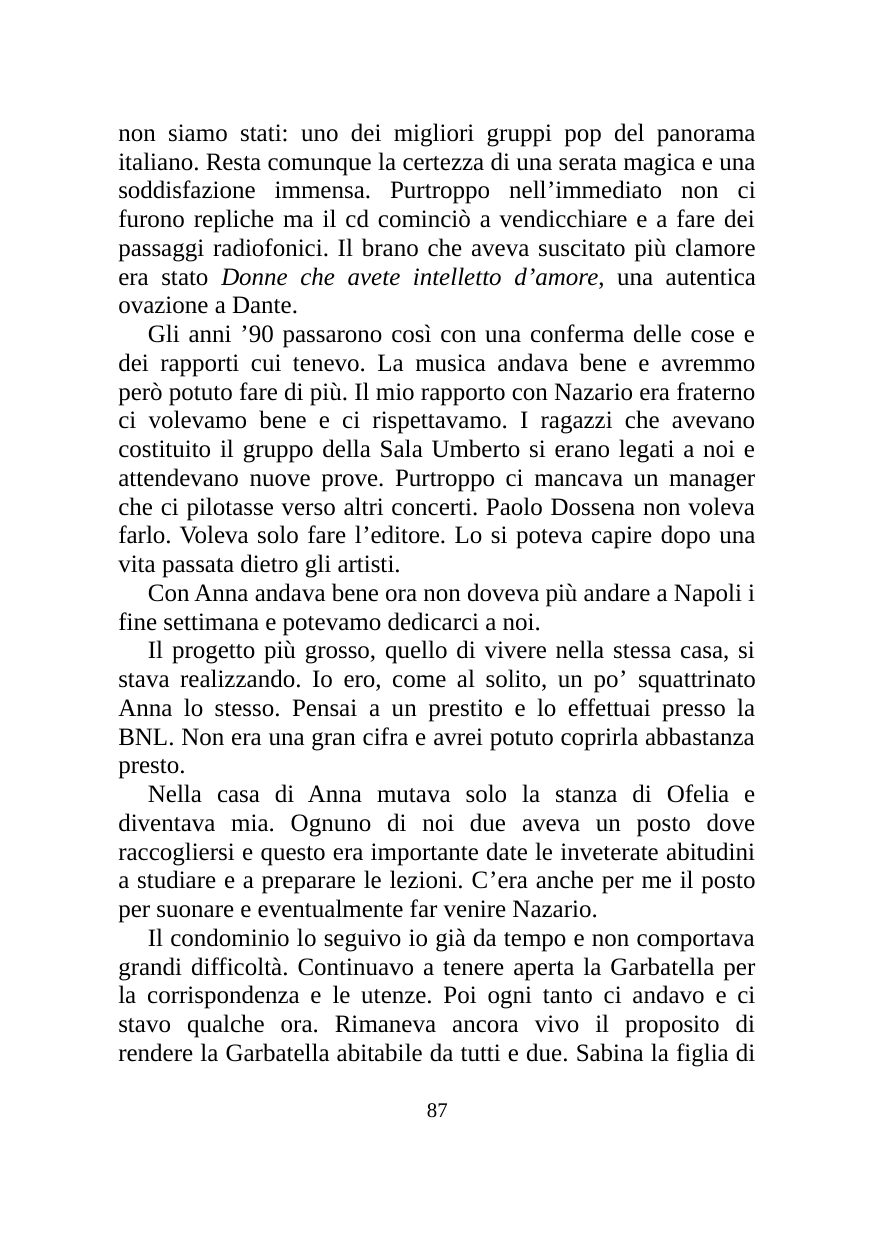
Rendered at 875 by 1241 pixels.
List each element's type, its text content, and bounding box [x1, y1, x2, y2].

text Nella casa di Anna mutava solo la stanza di Ofelia e diventava mia. Ognuno di noi due aveva un posto dove raccogliersi e questo era importante date le inveterate abitudini a studiare e a preparare le lezioni. C’era anche per me il posto per suonare e eventualmente far venire Nazario. [118, 779, 756, 923]
text non siamo stati: uno dei migliori gruppi pop del panorama italiano. Resta comunque la certezza di una serata magica e una soddisfazione immensa. Purtroppo nell’immediato non ci furono repliche ma il cd cominciò a vendicchiare e a fare dei passaggi radiofonici. Il brano che aveva suscitato più clamore era stato Donne che avete intelletto d’amore, una autentica ovazione a Dante. [118, 118, 756, 319]
text Il condominio lo seguivo io già da tempo e non comportava grandi difficoltà. Continuavo a tenere aperta la Garbatella per la corrispondenza e le utenze. Poi ogni tanto ci andavo e ci stavo qualche ora. Rimaneva ancora vivo il proposito di rendere la Garbatella abitabile da tutti e due. Sabina la figlia di [118, 923, 756, 1067]
text Gli anni ’90 passarono così con una conferma delle cose e dei rapporti cui tenevo. La musica andava bene e avremmo però potuto fare di più. Il mio rapporto con Nazario era fraterno ci volevamo bene e ci rispettavamo. I ragazzi che avevano costituito il gruppo della Sala Umberto si erano legati a noi e attendevano nuove prove. Purtroppo ci mancava un manager che ci pilotasse verso altri concerti. Paolo Dossena non voleva farlo. Voleva solo fare l’editore. Lo si poteva capire dopo una vita passata dietro gli artisti. [118, 319, 756, 578]
text Con Anna andava bene ora non doveva più andare a Napoli i fine settimana e potevamo dedicarci a noi. [118, 578, 756, 636]
text Il progetto più grosso, quello di vivere nella stessa casa, si stava realizzando. Io ero, come al solito, un po’ squattrinato Anna lo stesso. Pensai a un prestito e lo effettuai presso la BNL. Non era una gran cifra e avrei potuto coprirla abbastanza presto. [118, 636, 756, 779]
